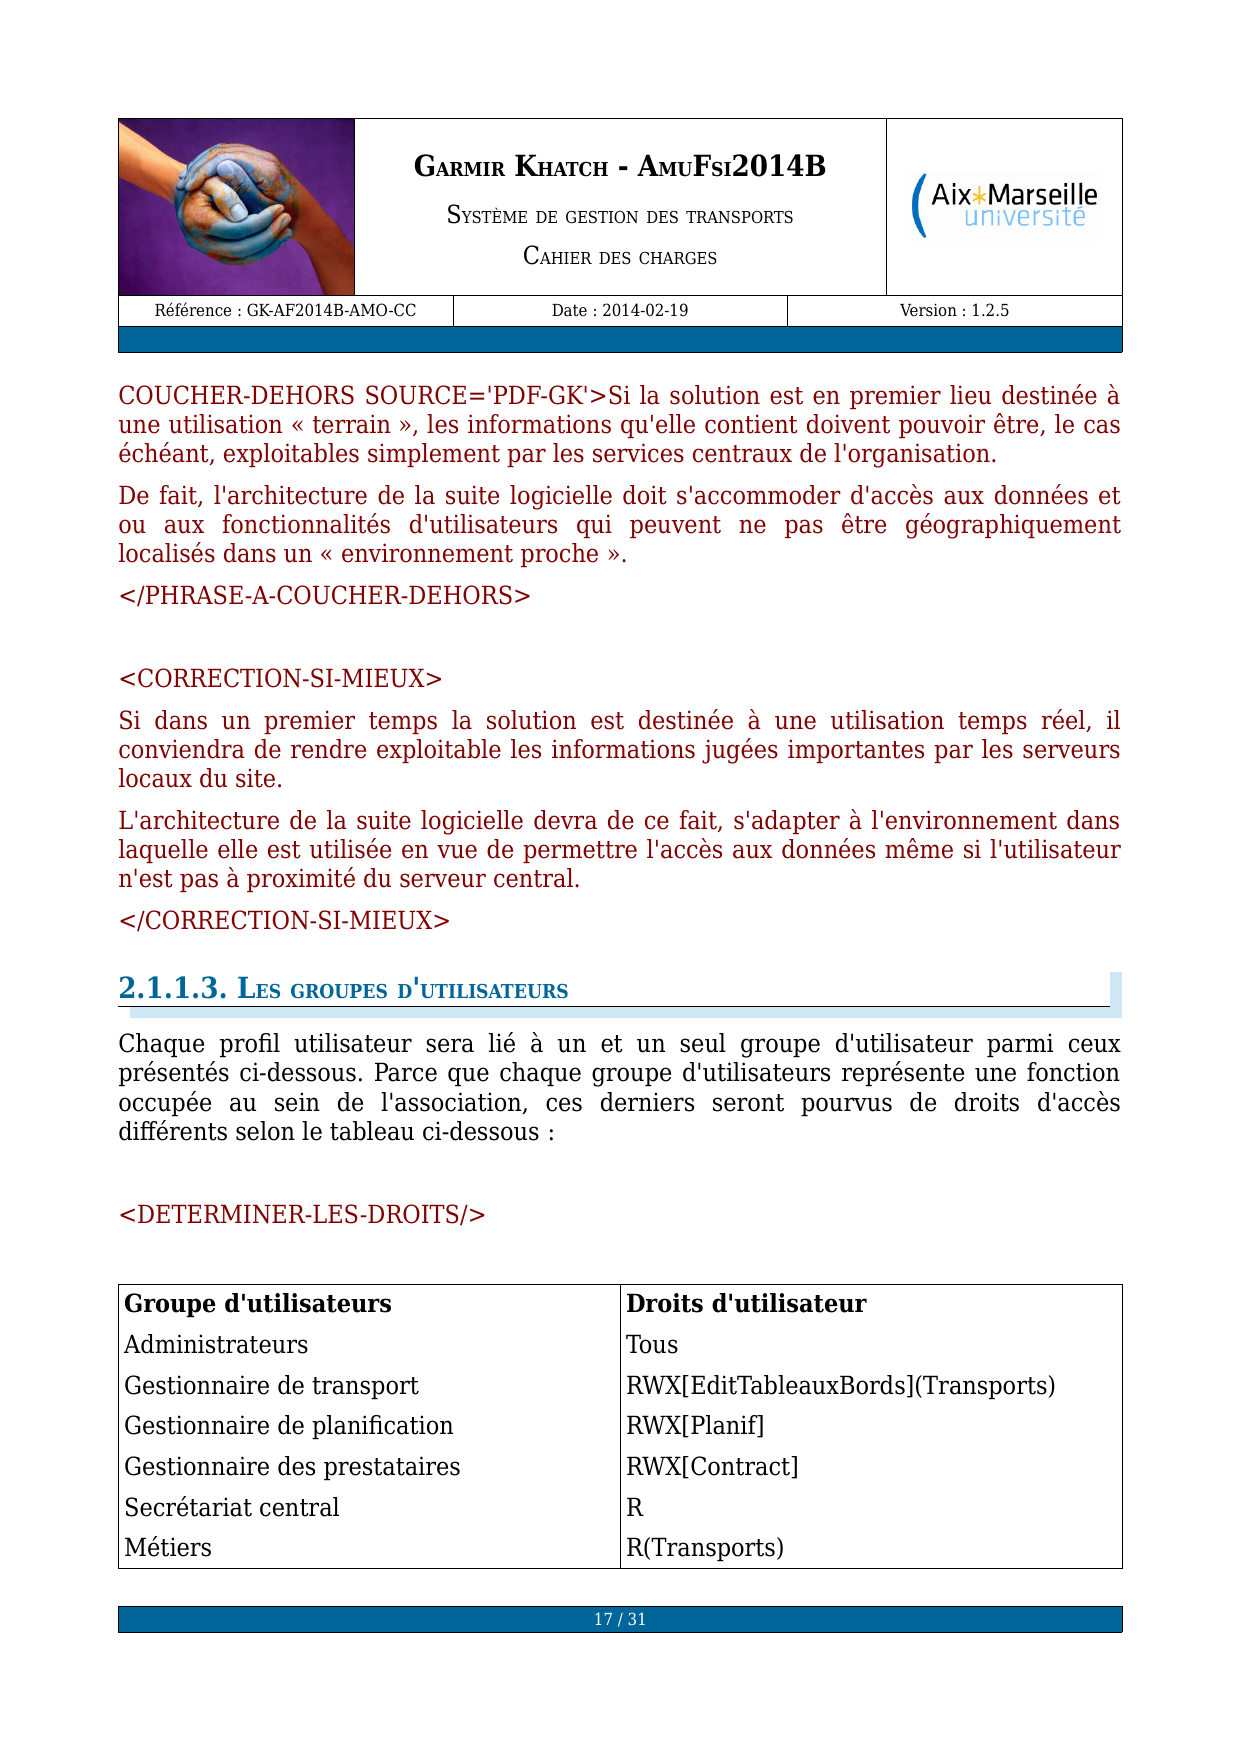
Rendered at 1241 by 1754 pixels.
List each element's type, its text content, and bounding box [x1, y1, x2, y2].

table_cell RWX[Planif] [621, 1406, 1122, 1446]
table_header Droits d'utilisateur [621, 1285, 1122, 1324]
picture [887, 126, 1122, 288]
table_cell Administrateurs [119, 1325, 620, 1365]
text <DETERMINER-LES-DROITS/> [118, 1200, 1122, 1229]
table_cell RWX[Contract] [621, 1446, 1122, 1487]
text </PHRASE-A-COUCHER-DEHORS> [118, 581, 1122, 610]
table_header Groupe d'utilisateurs [119, 1285, 620, 1324]
text Chaque profil utilisateur sera lié à un et un seul groupe d'utilisateur parmi ceux présentés ci-dessous. Parce que chaque groupe d'utilisateurs représente une fonction occupée au sein de l'association, ces derniers seront pourvus de droits d'accès différents selon le tableau ci-dessous : [118, 1029, 1122, 1146]
text Si dans un premier temps la solution est destinée à une utilisation temps réel, il conviendra de rendre exploitable les informations jugées importantes par les serveurs locaux du site. [118, 706, 1122, 794]
text </CORRECTION-SI-MIEUX> [118, 906, 1122, 935]
table_cell R(Transports) [621, 1528, 1122, 1568]
table_cell RWX[EditTableauxBords](Transports) [621, 1365, 1122, 1406]
text L'architecture de la suite logicielle devra de ce fait, s'adapter à l'environnement dans laquelle elle est utilisée en vue de permettre l'accès aux données même si l'utilisateur n'est pas à proximité du serveur central. [118, 806, 1122, 894]
text COUCHER-DEHORS SOURCE='PDF-GK'>Si la solution est en premier lieu destinée à une utilisation « terrain », les informations qu'elle contient doivent pouvoir être, le cas échéant, exploitables simplement par les services centraux de l'organisation. [118, 381, 1122, 469]
table_cell Gestionnaire de transport [119, 1365, 620, 1406]
table_cell Gestionnaire des prestataires [119, 1446, 620, 1487]
table_cell Métiers [119, 1528, 620, 1568]
picture [119, 119, 354, 295]
subtitle Les groupes d'utilisateurs [118, 972, 1110, 1006]
table_cell Tous [621, 1325, 1122, 1365]
table_cell Secrétariat central [119, 1487, 620, 1528]
text <CORRECTION-SI-MIEUX> [118, 664, 1122, 694]
table_cell R [621, 1487, 1122, 1528]
text De fait, l'architecture de la suite logicielle doit s'accommoder d'accès aux données et ou aux fonctionnalités d'utilisateurs qui peuvent ne pas être géographiquement localisés dans un « environnement proche ». [118, 481, 1122, 569]
table_cell Gestionnaire de planification [119, 1406, 620, 1446]
